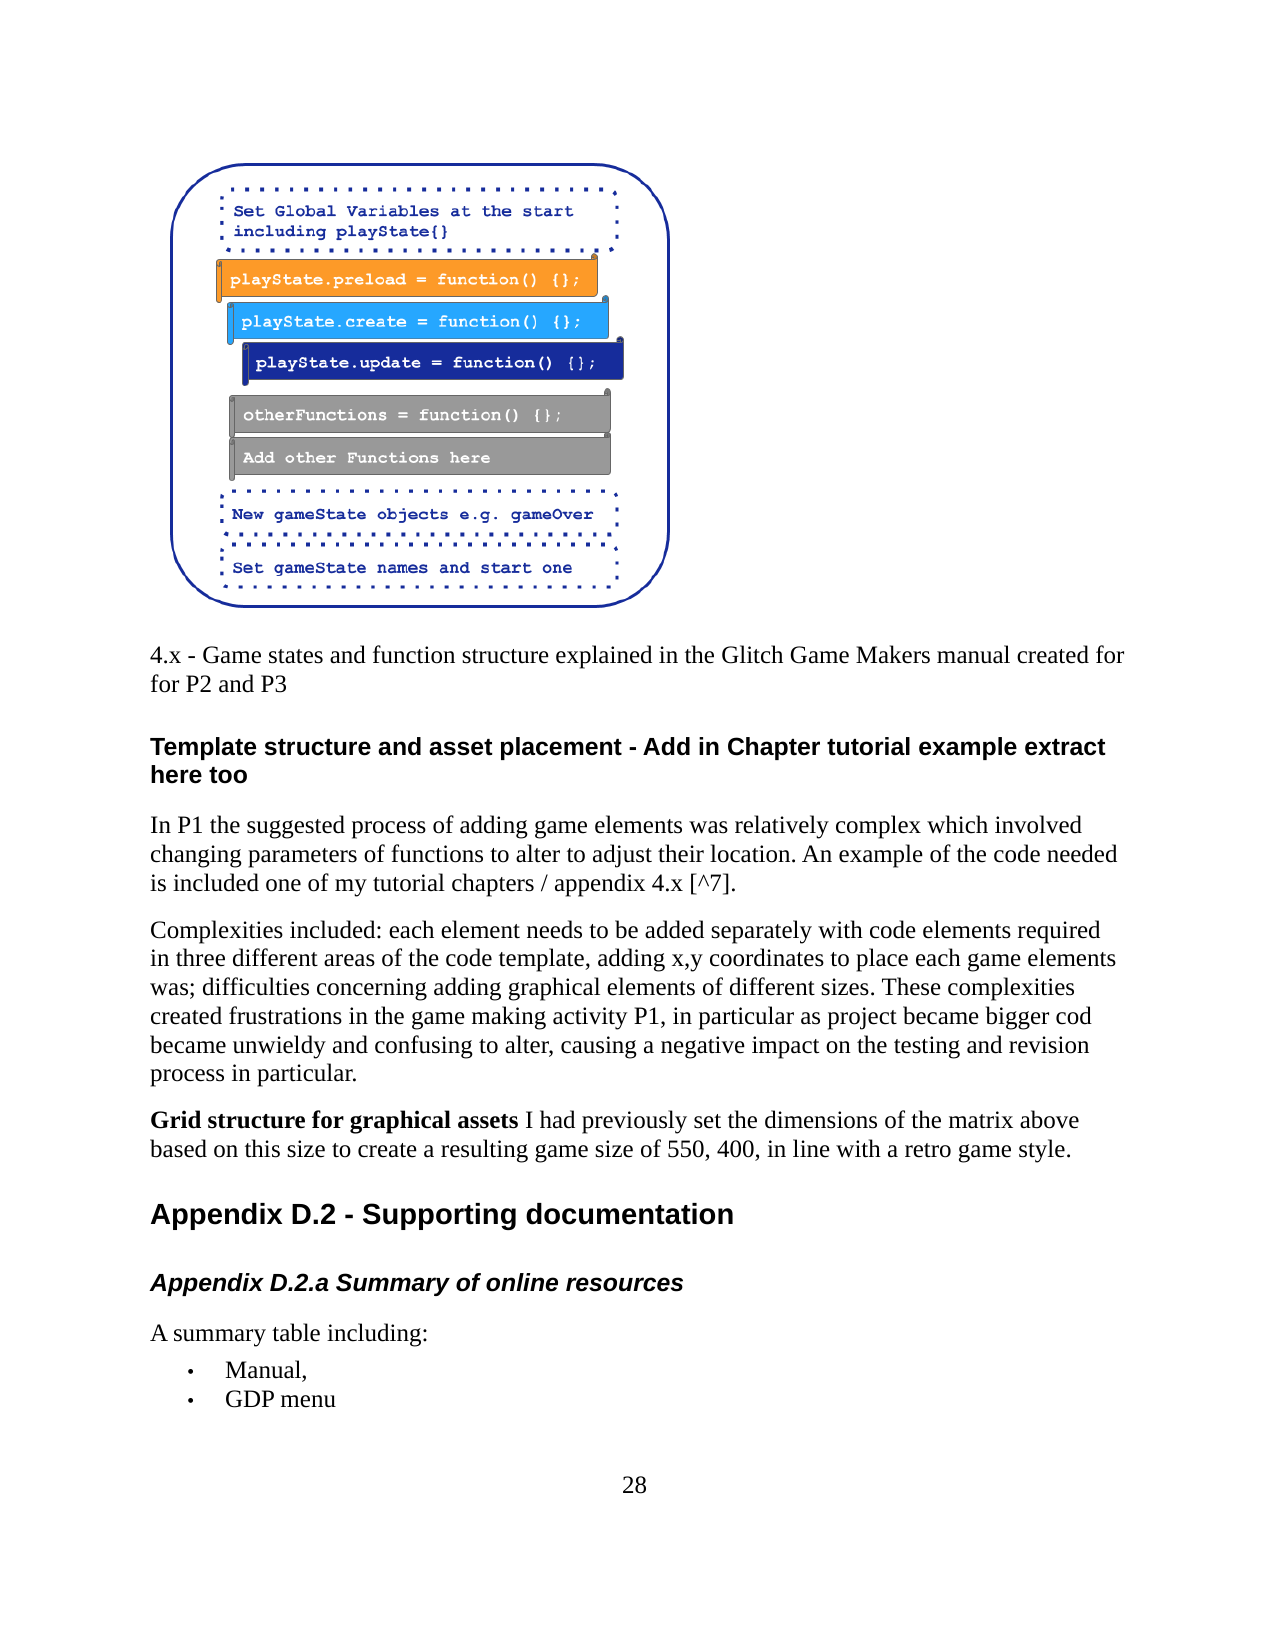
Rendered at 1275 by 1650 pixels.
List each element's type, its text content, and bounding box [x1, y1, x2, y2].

text A summary table including: [150, 1318, 1125, 1346]
text Grid structure for graphical assets I had previously set the dimensions of the matrix above based on this size to create a resulting game size of 550, 400, in line with a retro game style. [150, 1105, 1125, 1163]
subtitle Appendix D.2.a Summary of online resources [150, 1268, 1125, 1296]
text 4.x - Game states and function structure explained in the Glitch Game Makers manual created for for P2 and P3 [150, 641, 1125, 698]
text Complexities included: each element needs to be added separately with code elements required in three different areas of the code template, adding x,y coordinates to place each game elements was; difficulties concerning adding graphical elements of different sizes. These complexities created frustrations in the game making activity P1, in particular as project became bigger cod became unwieldy and confusing to alter, causing a negative impact on the testing and revision process in particular. [150, 915, 1125, 1087]
picture [150, 150, 687, 623]
subtitle Template structure and asset placement - Add in Chapter tutorial example extract here too [150, 732, 1125, 789]
subtitle Appendix D.2 - Supporting documentation [150, 1197, 1125, 1230]
text In P1 the suggested process of adding game elements was relatively complex which involved changing parameters of functions to alter to adjust their location. An example of the code needed is included one of my tutorial chapters / appendix 4.x [^7]. [150, 811, 1125, 897]
list Manual, [187, 1355, 1125, 1384]
list GDP menu [187, 1384, 1125, 1413]
